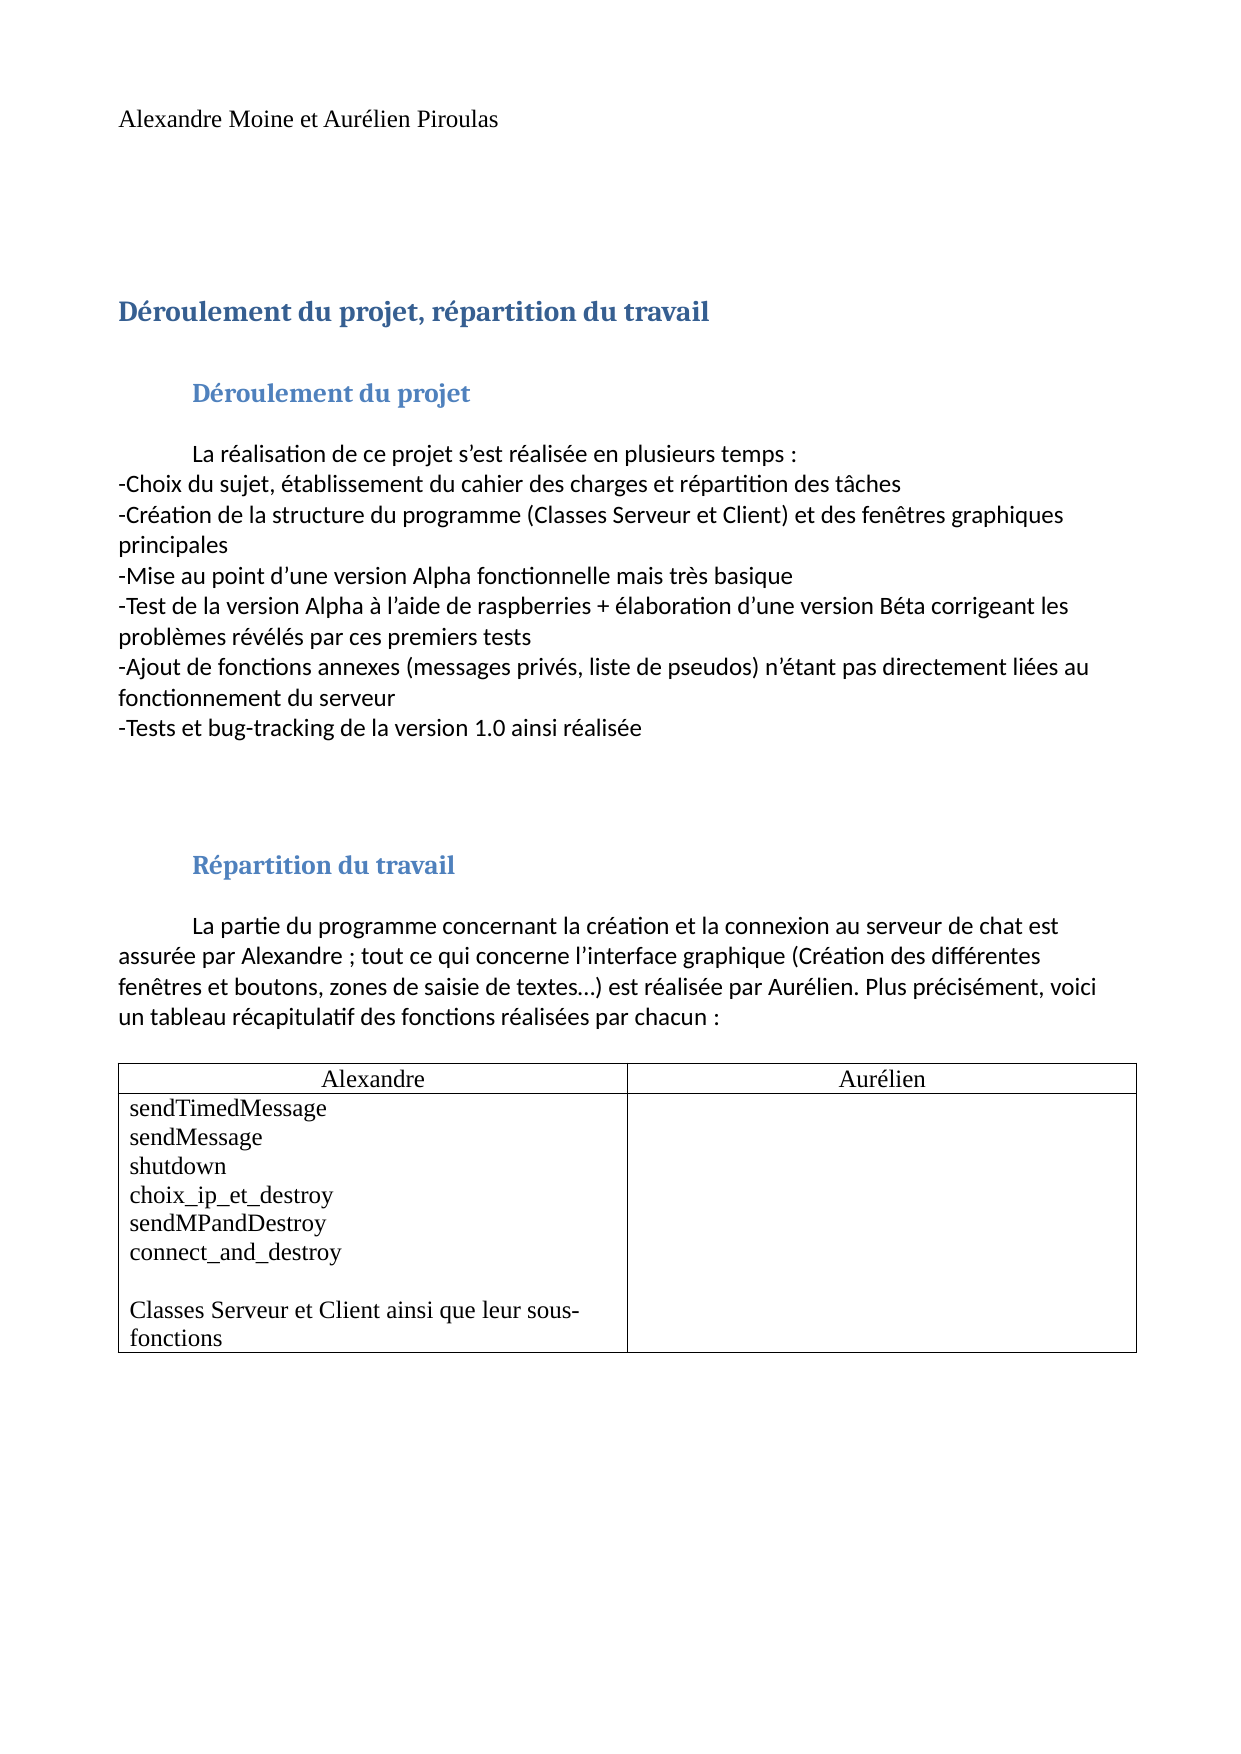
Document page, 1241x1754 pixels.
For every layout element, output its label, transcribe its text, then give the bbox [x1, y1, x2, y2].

subtitle Déroulement du projet, répartition du travail [118, 295, 1122, 328]
text -Création de la structure du programme (Classes Serveur et Client) et des fenêtres graphiques principales [118, 499, 1122, 560]
text -Choix du sujet, établissement du cahier des charges et répartition des tâches [118, 468, 1122, 499]
table_header Aurélien [628, 1064, 1136, 1092]
table_header Alexandre [119, 1064, 627, 1092]
text La partie du programme concernant la création et la connexion au serveur de chat est assurée par Alexandre ; tout ce qui concerne l’interface graphique (Création des différentes fenêtres et boutons, zones de saisie de textes…) est réalisée par Aurélien. Plus précisément, voici un tableau récapitulatif des fonctions réalisées par chacun : [118, 910, 1122, 1032]
text -Ajout de fonctions annexes (messages privés, liste de pseudos) n’étant pas directement liées au fonctionnement du serveur [118, 651, 1122, 712]
table_cell sendTimedMessage sendMessage shutdown choix_ip_et_destroy sendMPandDestroy connect_and_destroy Classes Serveur et Client ainsi que leur sous-fonctions [119, 1094, 627, 1352]
text -Test de la version Alpha à l’aide de raspberries + élaboration d’une version Béta corrigeant les problèmes révélés par ces premiers tests [118, 590, 1122, 651]
text -Tests et bug-tracking de la version 1.0 ainsi réalisée [118, 712, 1122, 743]
table_cell [628, 1094, 1136, 1352]
subtitle Répartition du travail [118, 850, 1122, 881]
text -Mise au point d’une version Alpha fonctionnelle mais très basique [118, 560, 1122, 590]
subtitle Déroulement du projet [118, 378, 1122, 409]
text La réalisation de ce projet s’est réalisée en plusieurs temps : [118, 438, 1122, 468]
